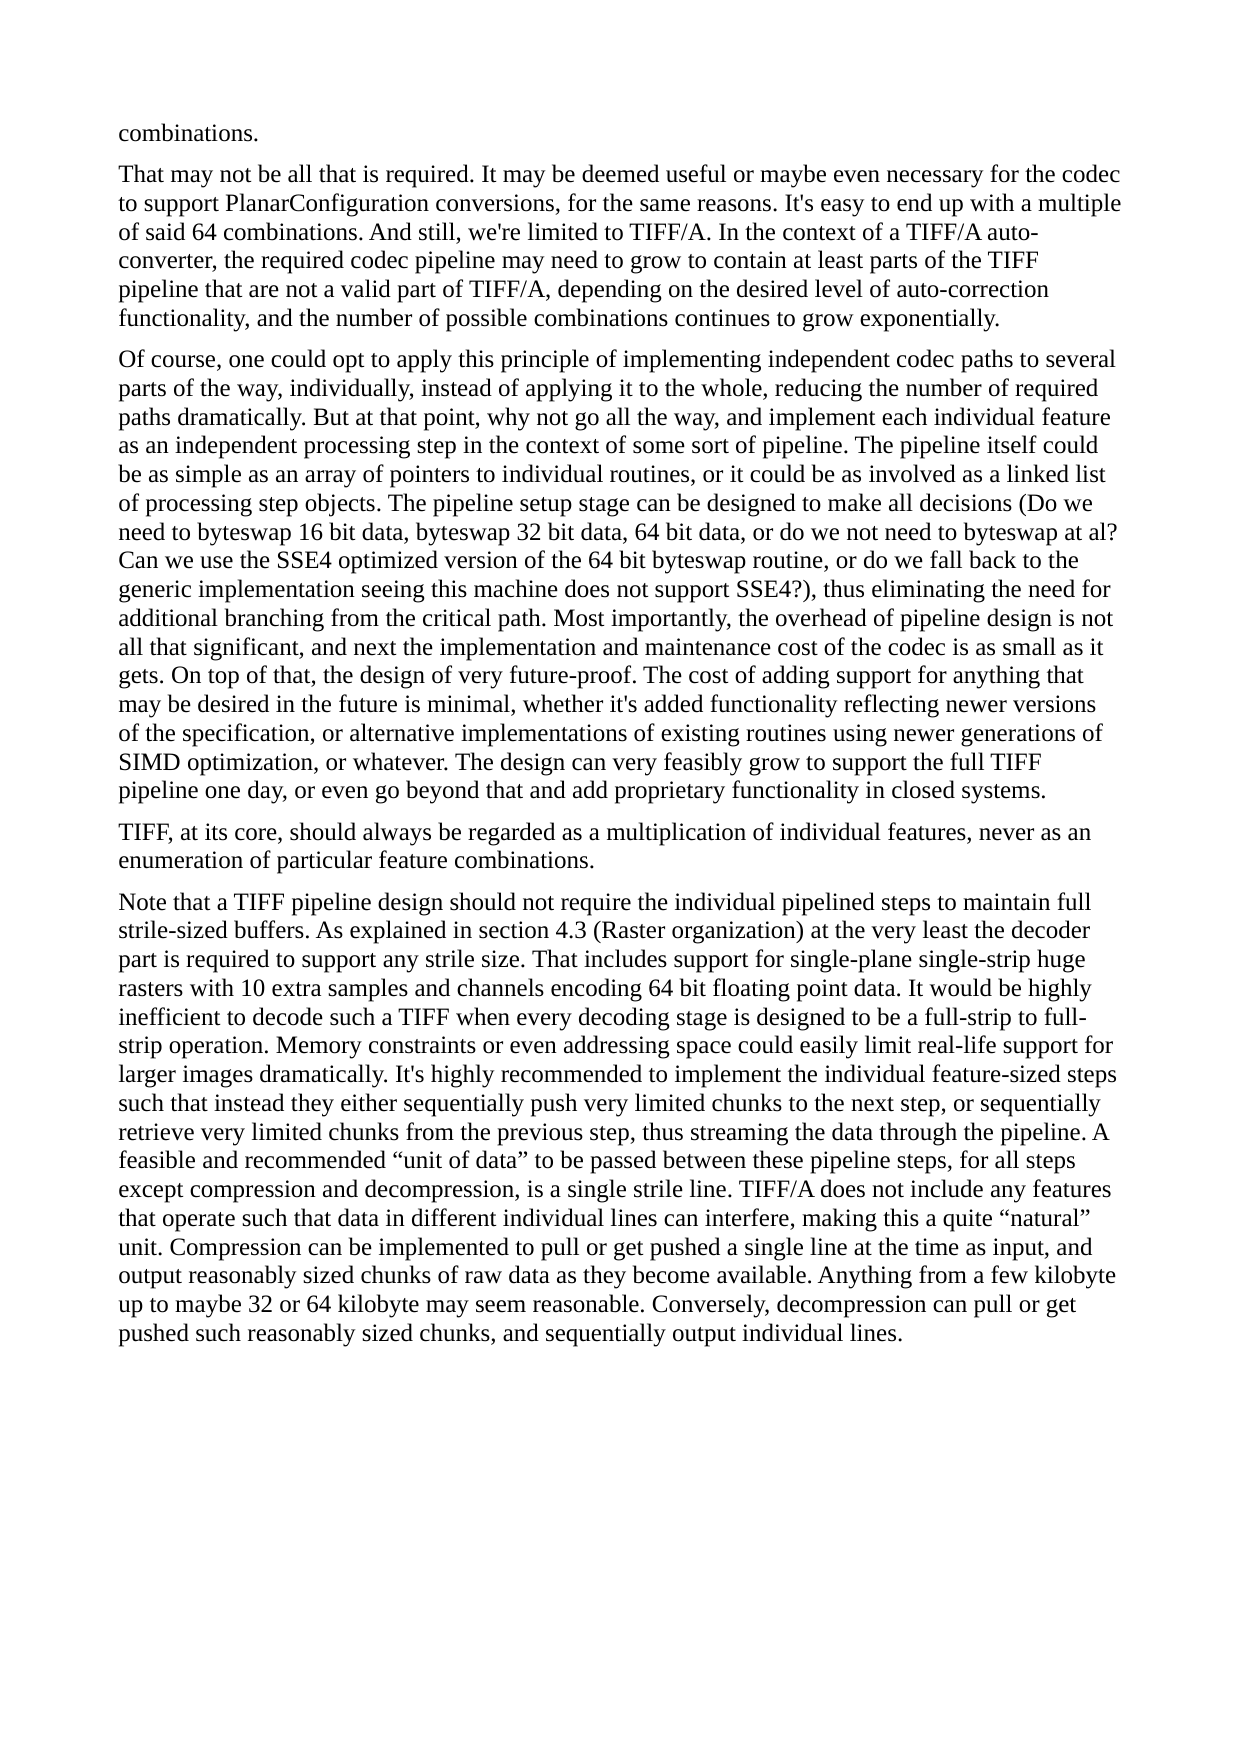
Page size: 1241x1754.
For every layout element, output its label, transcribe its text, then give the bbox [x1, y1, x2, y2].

text That may not be all that is required. It may be deemed useful or maybe even necessary for the codec to support PlanarConfiguration conversions, for the same reasons. It's easy to end up with a multiple of said 64 combinations. And still, we're limited to TIFF/A. In the context of a TIFF/A auto-converter, the required codec pipeline may need to grow to contain at least parts of the TIFF pipeline that are not a valid part of TIFF/A, depending on the desired level of auto-correction functionality, and the number of possible combinations continues to grow exponentially. [118, 159, 1122, 332]
text Of course, one could opt to apply this principle of implementing independent codec paths to several parts of the way, individually, instead of applying it to the whole, reducing the number of required paths dramatically. But at that point, why not go all the way, and implement each individual feature as an independent processing step in the context of some sort of pipeline. The pipeline itself could be as simple as an array of pointers to individual routines, or it could be as involved as a linked list of processing step objects. The pipeline setup stage can be designed to make all decisions (Do we need to byteswap 16 bit data, byteswap 32 bit data, 64 bit data, or do we not need to byteswap at al? Can we use the SSE4 optimized version of the 64 bit byteswap routine, or do we fall back to the generic implementation seeing this machine does not support SSE4?), thus eliminating the need for additional branching from the critical path. Most importantly, the overhead of pipeline design is not all that significant, and next the implementation and maintenance cost of the codec is as small as it gets. On top of that, the design of very future-proof. The cost of adding support for anything that may be desired in the future is minimal, whether it's added functionality reflecting newer versions of the specification, or alternative implementations of existing routines using newer generations of SIMD optimization, or whatever. The design can very feasibly grow to support the full TIFF pipeline one day, or even go beyond that and add proprietary functionality in closed systems. [118, 344, 1122, 804]
text TIFF, at its core, should always be regarded as a multiplication of individual features, never as an enumeration of particular feature combinations. [118, 817, 1122, 874]
text combinations. [118, 118, 1122, 147]
text Note that a TIFF pipeline design should not require the individual pipelined steps to maintain full strile-sized buffers. As explained in section 4.3 (Raster organization) at the very least the decoder part is required to support any strile size. That includes support for single-plane single-strip huge rasters with 10 extra samples and channels encoding 64 bit floating point data. It would be highly inefficient to decode such a TIFF when every decoding stage is designed to be a full-strip to full-strip operation. Memory constraints or even addressing space could easily limit real-life support for larger images dramatically. It's highly recommended to implement the individual feature-sized steps such that instead they either sequentially push very limited chunks to the next step, or sequentially retrieve very limited chunks from the previous step, thus streaming the data through the pipeline. A feasible and recommended “unit of data” to be passed between these pipeline steps, for all steps except compression and decompression, is a single strile line. TIFF/A does not include any features that operate such that data in different individual lines can interfere, making this a quite “natural” unit. Compression can be implemented to pull or get pushed a single line at the time as input, and output reasonably sized chunks of raw data as they become available. Anything from a few kilobyte up to maybe 32 or 64 kilobyte may seem reasonable. Conversely, decompression can pull or get pushed such reasonably sized chunks, and sequentially output individual lines. [118, 887, 1122, 1347]
